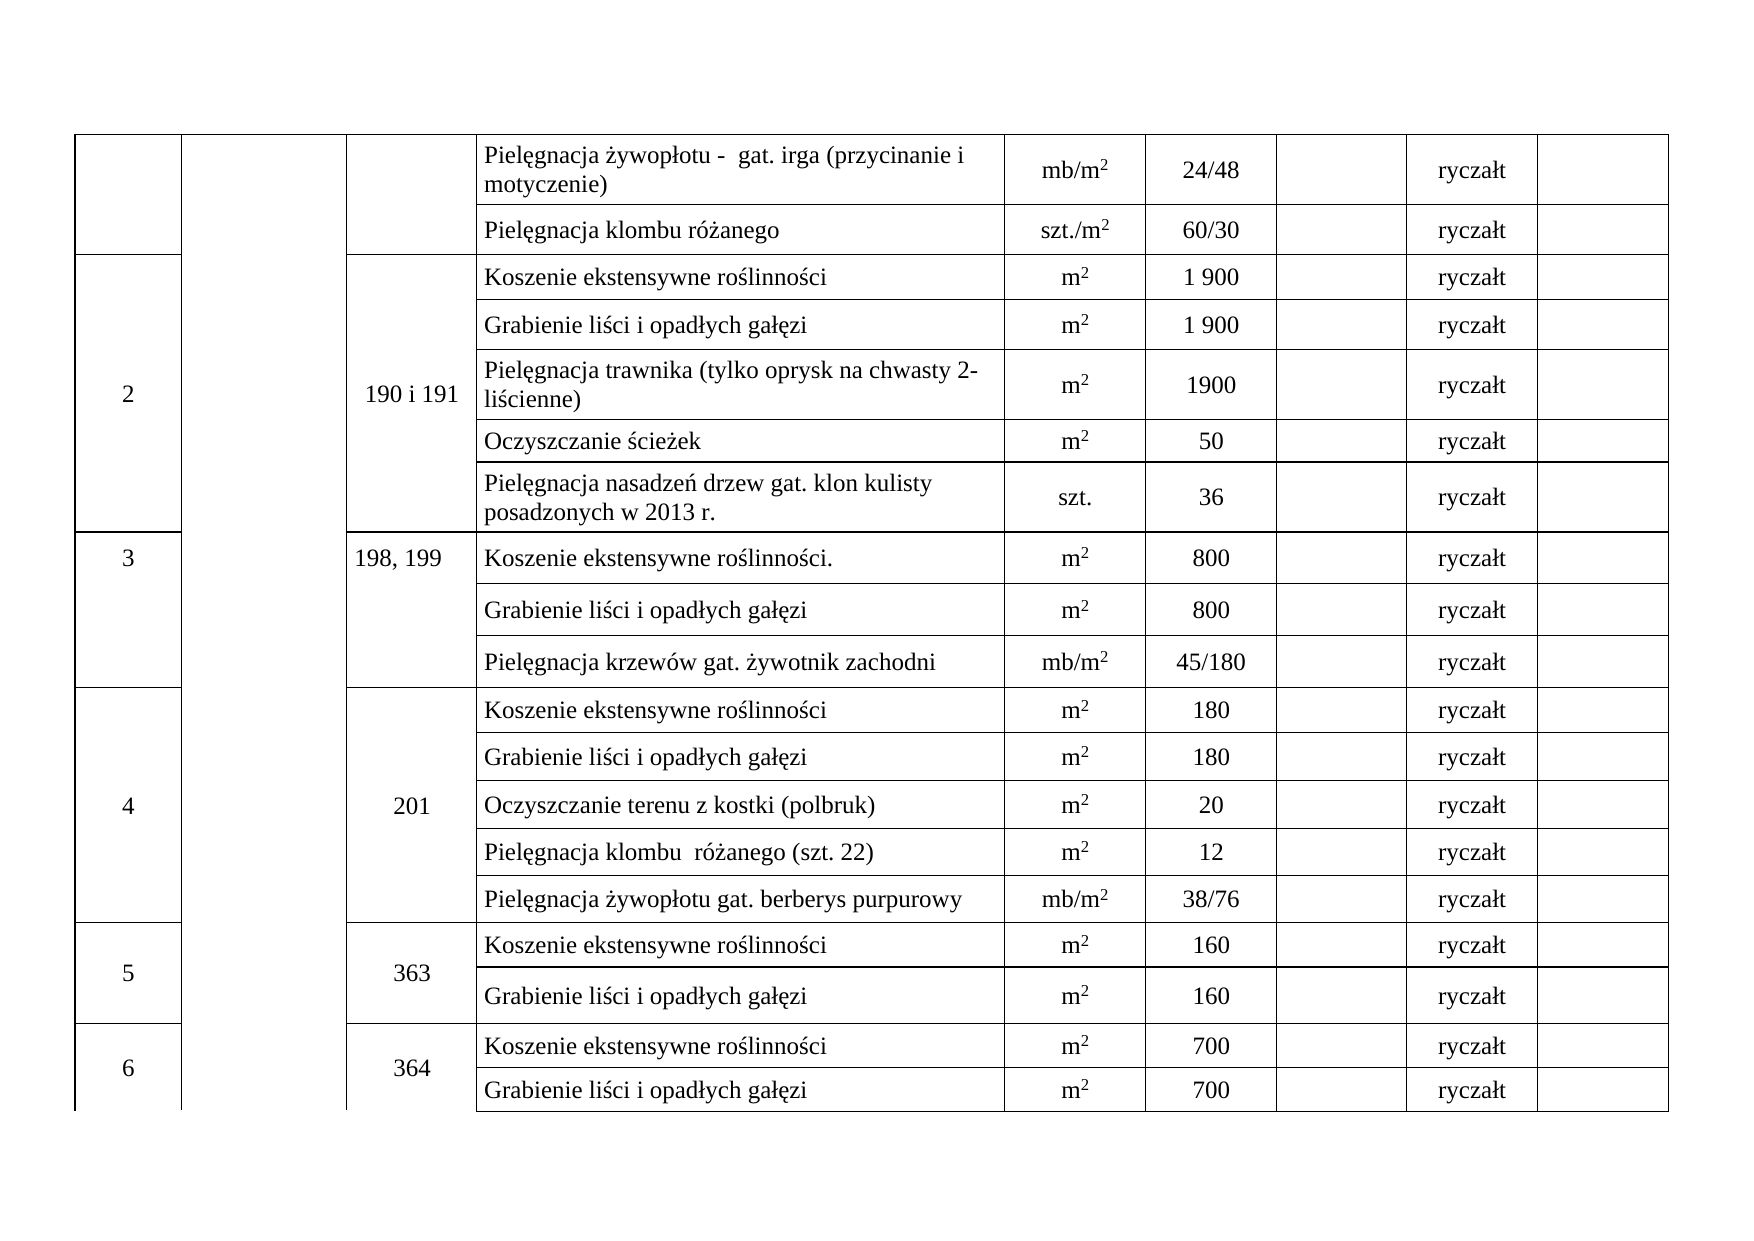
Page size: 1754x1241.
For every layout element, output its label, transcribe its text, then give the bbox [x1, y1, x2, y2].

table_cell [1277, 923, 1406, 966]
table_cell ryczałt [1407, 1024, 1537, 1067]
table_cell [1277, 135, 1406, 203]
table_cell m2 [1005, 300, 1145, 348]
table_cell Koszenie ekstensywne roślinności [477, 688, 1004, 732]
table_cell ryczałt [1407, 300, 1537, 348]
table_cell [1538, 300, 1668, 348]
table_cell 700 [1146, 1068, 1276, 1111]
table_cell [1538, 463, 1668, 531]
table_cell ryczałt [1407, 829, 1537, 875]
table_cell 60/30 [1146, 205, 1276, 254]
table_cell m2 [1005, 829, 1145, 875]
table_cell 160 [1146, 923, 1276, 966]
table_cell m2 [1005, 350, 1145, 418]
table_cell mb/m2 [1005, 636, 1145, 687]
table_cell ryczałt [1407, 923, 1537, 966]
table_cell [1538, 781, 1668, 827]
table_cell 3 [76, 533, 181, 583]
table_cell m2 [1005, 781, 1145, 827]
table_cell 6 [76, 1024, 181, 1111]
table_cell [1277, 829, 1406, 875]
table_cell ryczałt [1407, 688, 1537, 732]
table_cell Oczyszczanie ścieżek [477, 420, 1004, 461]
table_cell m2 [1005, 968, 1145, 1023]
table_cell m2 [1005, 255, 1145, 298]
table_cell m2 [1005, 923, 1145, 966]
table_cell Pielęgnacja klombu różanego [477, 205, 1004, 254]
table_cell [1538, 733, 1668, 779]
table_cell 363 [347, 923, 476, 1023]
table_cell [1277, 876, 1406, 922]
table_cell 24/48 [1146, 135, 1276, 203]
table_cell 160 [1146, 968, 1276, 1023]
table_cell Koszenie ekstensywne roślinności. [477, 533, 1004, 583]
table_cell [1277, 968, 1406, 1023]
table_cell [181, 135, 347, 1111]
table_cell [1277, 463, 1406, 531]
table_cell [1277, 300, 1406, 348]
table_cell Pielęgnacja nasadzeń drzew gat. klon kulisty posadzonych w 2013 r. [477, 463, 1004, 531]
table_cell Pielęgnacja żywopłotu gat. berberys purpurowy [477, 876, 1004, 922]
table_cell 38/76 [1146, 876, 1276, 922]
table_cell [1538, 876, 1668, 922]
table_cell [1538, 688, 1668, 732]
table_cell ryczałt [1407, 1068, 1537, 1111]
table_cell [1277, 1068, 1406, 1111]
table_cell [1538, 205, 1668, 254]
table_cell [1538, 420, 1668, 461]
table_cell [1277, 205, 1406, 254]
table_cell Pielęgnacja żywopłotu - gat. irga (przycinanie i motyczenie) [477, 135, 1004, 203]
table_cell 2 [76, 255, 181, 531]
table_cell 4 [76, 688, 181, 922]
table_cell 201 [347, 688, 476, 922]
table_cell m2 [1005, 1024, 1145, 1067]
table_cell m2 [1005, 1068, 1145, 1111]
table_cell mb/m2 [1005, 876, 1145, 922]
table_cell 180 [1146, 733, 1276, 779]
table_cell [76, 635, 181, 687]
table_cell [76, 583, 181, 635]
table_cell [1538, 923, 1668, 966]
table_cell mb/m2 [1005, 135, 1145, 203]
table_cell [1277, 584, 1406, 635]
table_cell ryczałt [1407, 350, 1537, 418]
table_cell ryczałt [1407, 533, 1537, 583]
table_cell [1538, 636, 1668, 687]
table_cell Koszenie ekstensywne roślinności [477, 923, 1004, 966]
table_cell 800 [1146, 584, 1276, 635]
table_cell Koszenie ekstensywne roślinności [477, 1024, 1004, 1067]
table_cell m2 [1005, 420, 1145, 461]
table_cell [1538, 829, 1668, 875]
table_cell 1 900 [1146, 255, 1276, 298]
table_cell 800 [1146, 533, 1276, 583]
table_cell [1538, 1024, 1668, 1067]
table_cell ryczałt [1407, 584, 1537, 635]
table_cell ryczałt [1407, 636, 1537, 687]
table_cell 1900 [1146, 350, 1276, 418]
table_cell ryczałt [1407, 733, 1537, 779]
table_cell 12 [1146, 829, 1276, 875]
table_cell [1277, 533, 1406, 583]
table_cell [1277, 1024, 1406, 1067]
table_cell 180 [1146, 688, 1276, 732]
table_cell Oczyszczanie terenu z kostki (polbruk) [477, 781, 1004, 827]
table_cell Grabienie liści i opadłych gałęzi [477, 300, 1004, 348]
table_cell m2 [1005, 533, 1145, 583]
table_cell [347, 583, 476, 635]
table_cell [1538, 135, 1668, 203]
table_cell 1 900 [1146, 300, 1276, 348]
table_cell Grabienie liści i opadłych gałęzi [477, 584, 1004, 635]
table_cell [1538, 533, 1668, 583]
table_cell [1277, 636, 1406, 687]
table_cell ryczałt [1407, 255, 1537, 298]
table_cell ryczałt [1407, 205, 1537, 254]
table_cell 700 [1146, 1024, 1276, 1067]
table_cell Pielęgnacja krzewów gat. żywotnik zachodni [477, 636, 1004, 687]
table_cell 190 i 191 [347, 255, 476, 531]
table_cell [1538, 350, 1668, 418]
table_cell szt. [1005, 463, 1145, 531]
table_cell [347, 635, 476, 687]
table_cell [1277, 688, 1406, 732]
table_cell ryczałt [1407, 463, 1537, 531]
table_cell [1538, 968, 1668, 1023]
table_cell szt./m2 [1005, 205, 1145, 254]
table_cell Koszenie ekstensywne roślinności [477, 255, 1004, 298]
table_cell 20 [1146, 781, 1276, 827]
table_cell [347, 135, 476, 254]
table_cell [1277, 255, 1406, 298]
table_cell ryczałt [1407, 420, 1537, 461]
table_cell 198, 199 [347, 533, 476, 583]
table_cell m2 [1005, 688, 1145, 732]
table_cell ryczałt [1407, 781, 1537, 827]
table_cell [1538, 1068, 1668, 1111]
table_cell Grabienie liści i opadłych gałęzi [477, 733, 1004, 779]
table_cell ryczałt [1407, 968, 1537, 1023]
table_cell [1277, 733, 1406, 779]
table_cell 50 [1146, 420, 1276, 461]
table_cell 36 [1146, 463, 1276, 531]
table_cell m2 [1005, 584, 1145, 635]
table_cell [1277, 781, 1406, 827]
table_cell ryczałt [1407, 876, 1537, 922]
table_cell [1277, 420, 1406, 461]
table_cell 5 [76, 923, 181, 1023]
table_cell ryczałt [1407, 135, 1537, 203]
table_cell [1538, 255, 1668, 298]
table_cell [1277, 350, 1406, 418]
table_cell [76, 135, 181, 254]
table_cell 45/180 [1146, 636, 1276, 687]
table_cell Pielęgnacja klombu różanego (szt. 22) [477, 829, 1004, 875]
table_cell Pielęgnacja trawnika (tylko oprysk na chwasty 2-liścienne) [477, 350, 1004, 418]
table_cell Grabienie liści i opadłych gałęzi [477, 1068, 1004, 1111]
table_cell Grabienie liści i opadłych gałęzi [477, 968, 1004, 1023]
table_cell [1538, 584, 1668, 635]
table_cell 364 [347, 1024, 476, 1111]
table_cell m2 [1005, 733, 1145, 779]
